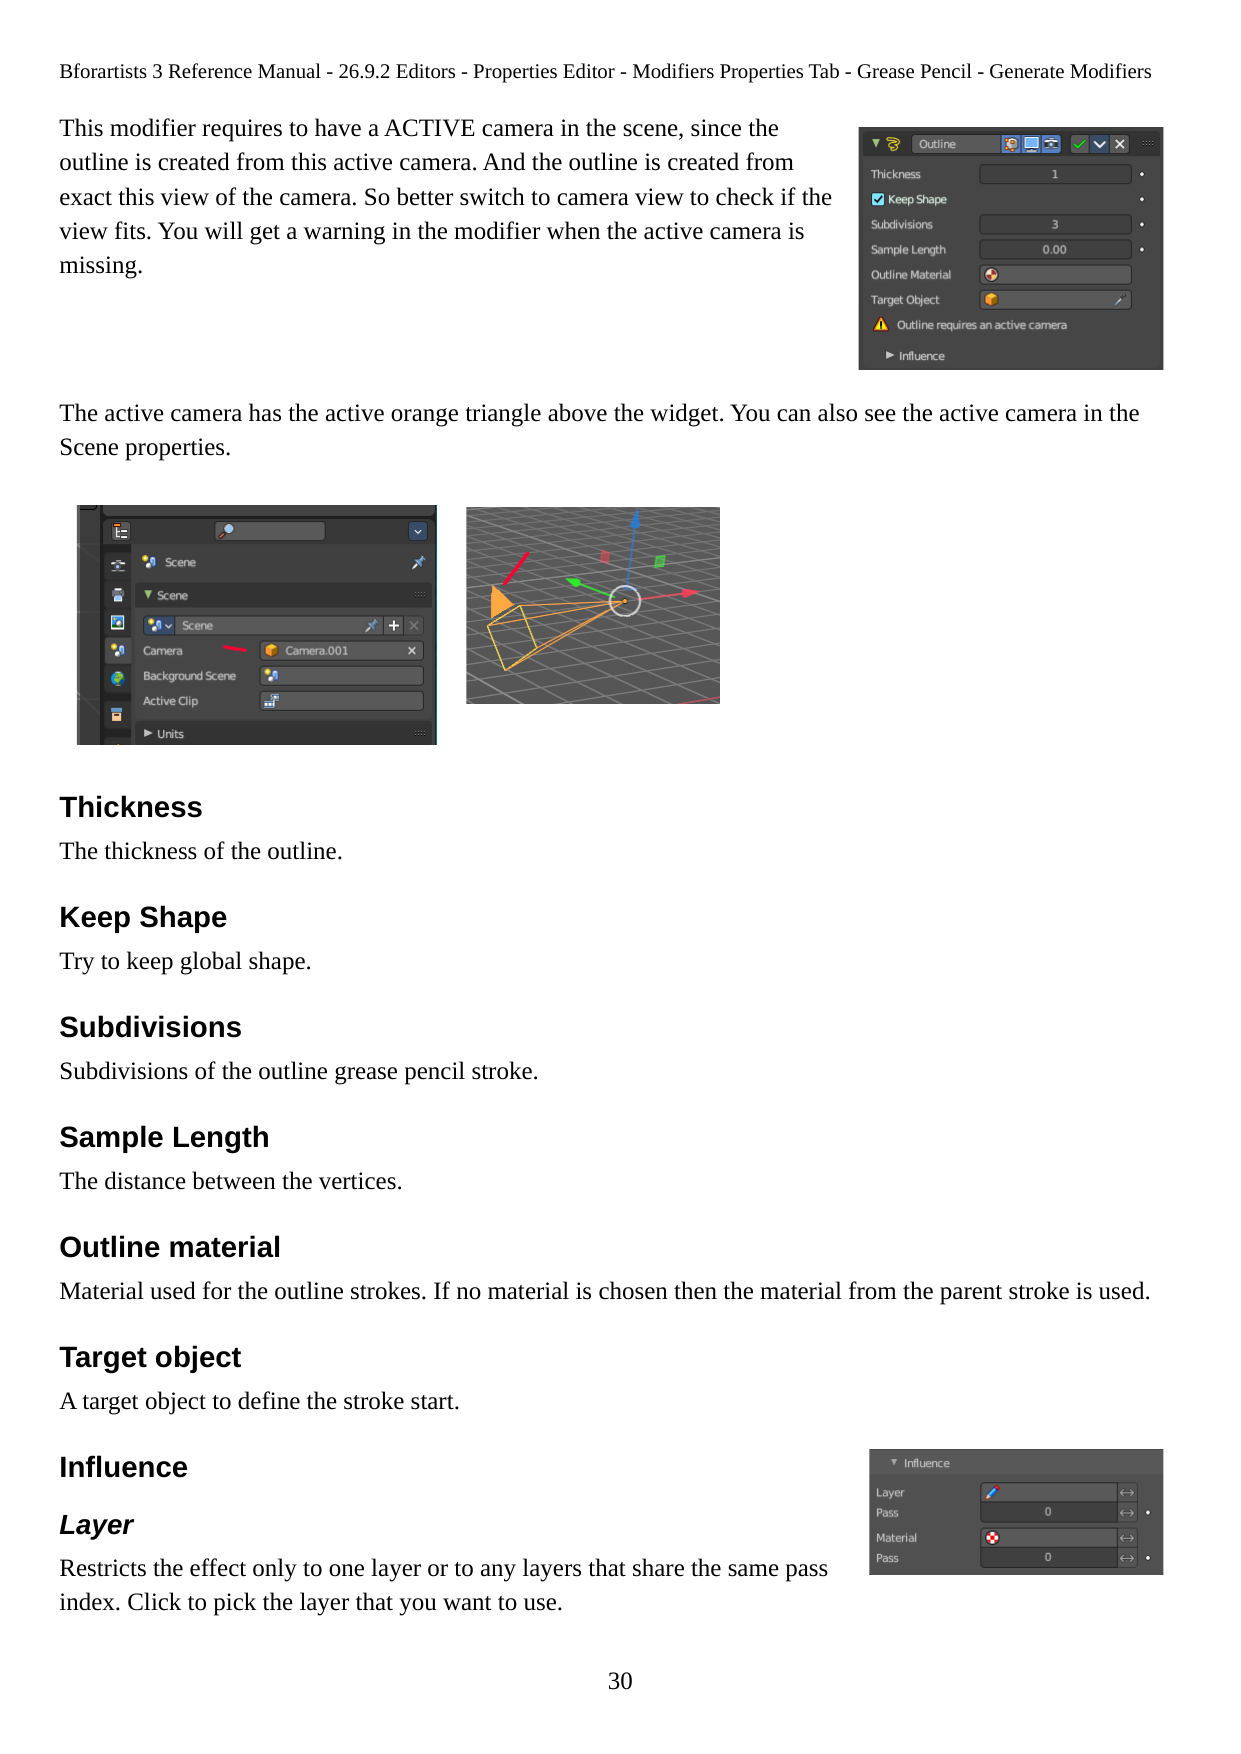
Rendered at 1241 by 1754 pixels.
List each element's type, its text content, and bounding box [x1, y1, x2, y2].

subtitle Sample Length [59, 1120, 1181, 1154]
text This modifier requires to have a ACTIVE camera in the scene, since the outline is created from this active camera. And the outline is created from exact this view of the camera. So better switch to camera view to check if the view fits. You will get a warning in the modifier when the active camera is missing. [59, 113, 1181, 279]
text Restricts the effect only to one layer or to any layers that share the same pass index. Click to pick the layer that you want to use. [59, 1553, 1181, 1616]
text The thickness of the outline. [59, 836, 1181, 865]
subtitle Keep Shape [59, 900, 1181, 934]
text The active camera has the active orange triangle above the widget. You can also see the active camera in the Scene properties. [59, 398, 1181, 461]
subtitle Target object [59, 1340, 1181, 1373]
subtitle [1164, 1508, 1181, 1540]
subtitle Subdivisions [59, 1010, 1181, 1044]
picture [858, 127, 1164, 370]
subtitle [1164, 1449, 1181, 1483]
subtitle Layer [59, 1508, 869, 1540]
picture [869, 1449, 1164, 1575]
picture [466, 507, 720, 704]
subtitle Outline material [59, 1230, 1181, 1263]
text The distance between the vertices. [59, 1166, 1181, 1195]
text Subdivisions of the outline grease pencil stroke. [59, 1056, 1181, 1085]
text Try to keep global shape. [59, 946, 1181, 975]
subtitle Thickness [59, 790, 1181, 824]
text A target object to define the stroke start. [59, 1386, 1181, 1415]
subtitle Influence [59, 1449, 869, 1483]
picture [76, 505, 437, 745]
text Material used for the outline strokes. If no material is chosen then the material from the parent stroke is used. [59, 1276, 1181, 1305]
